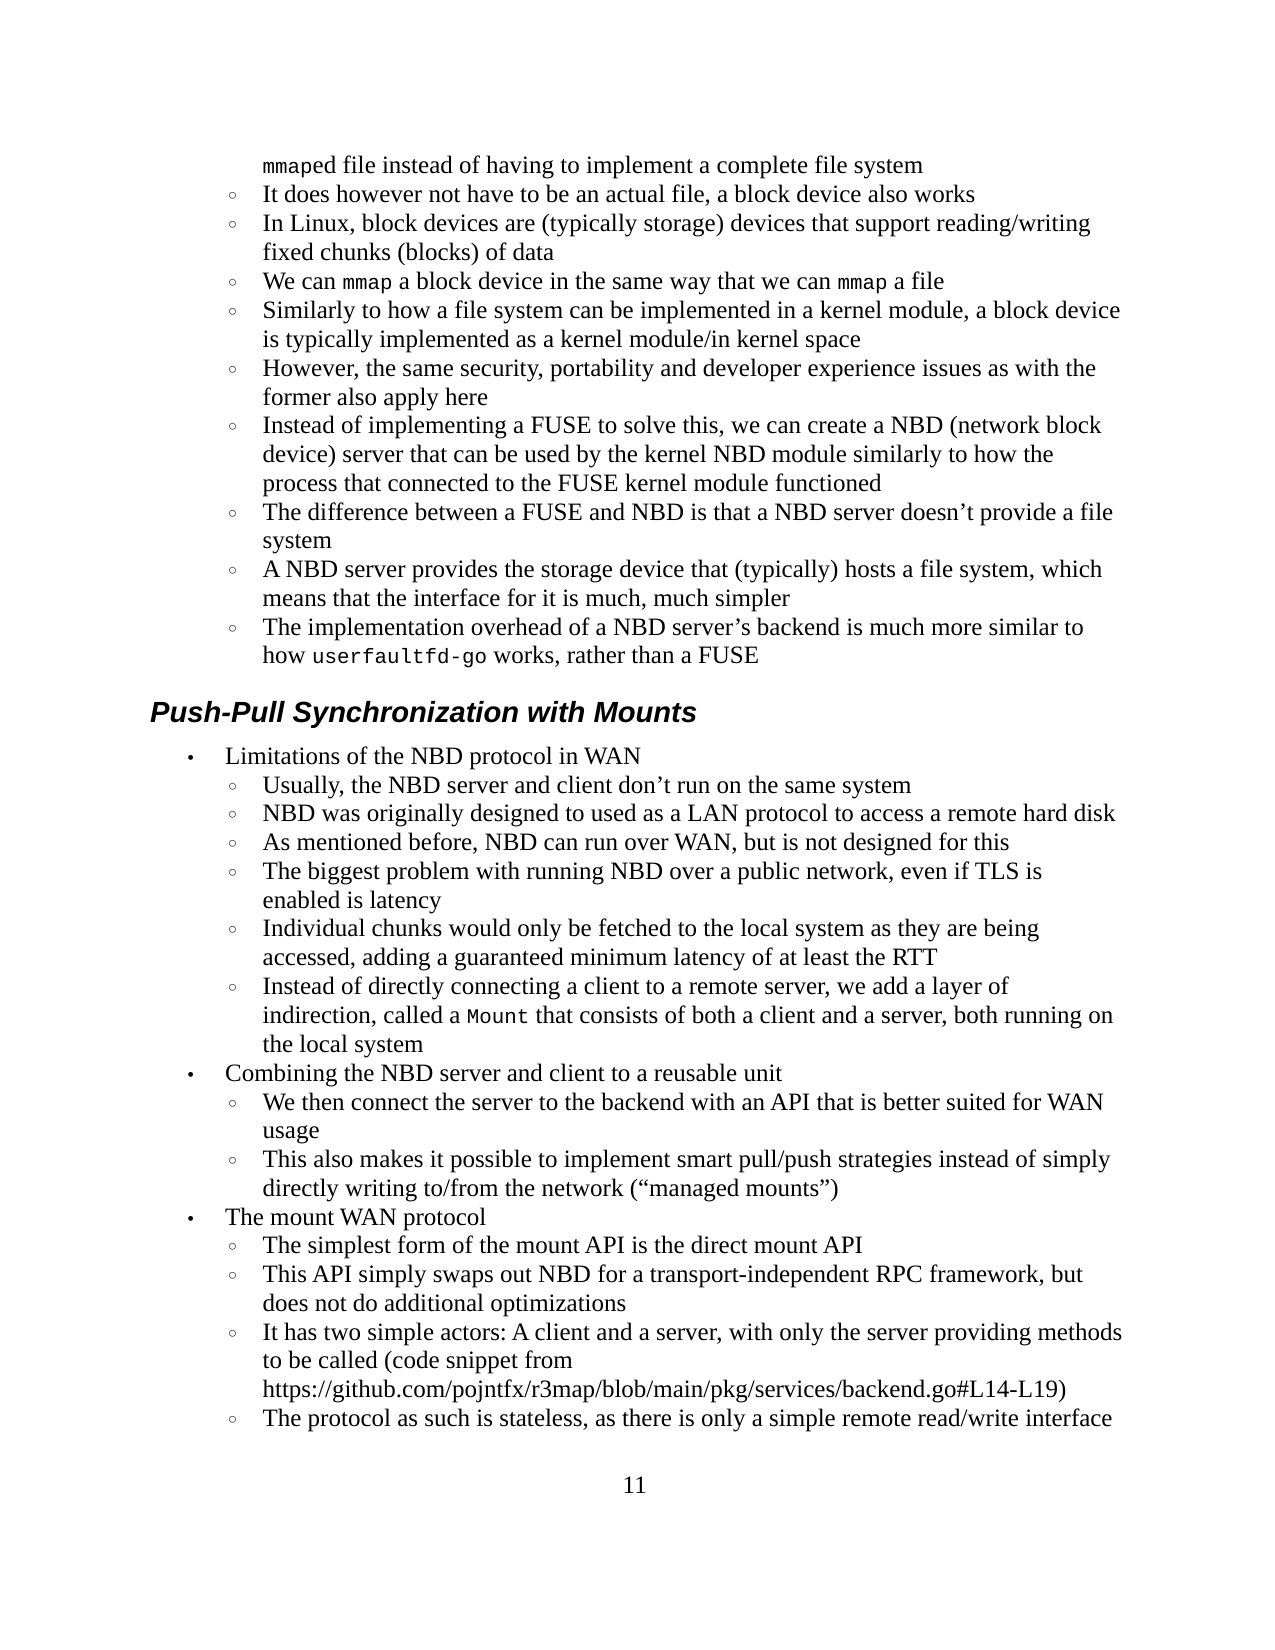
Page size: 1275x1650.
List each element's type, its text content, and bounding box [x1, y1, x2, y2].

list In Linux, block devices are (typically storage) devices that support reading/writing fixed chunks (blocks) of data [225, 208, 1125, 266]
list This API simply swaps out NBD for a transport-independent RPC framework, but does not do additional optimizations [225, 1259, 1125, 1317]
list The simplest form of the mount API is the direct mount API [225, 1231, 1125, 1259]
list Similarly to how a file system can be implemented in a kernel module, a block device is typically implemented as a kernel module/in kernel space [225, 295, 1125, 353]
list The difference between a FUSE and NBD is that a NBD server doesn’t provide a file system [225, 497, 1125, 554]
list We can mmap a block device in the same way that we can mmap a file [225, 266, 1125, 295]
list The mount WAN protocol [187, 1202, 1125, 1231]
list This also makes it possible to implement smart pull/push strategies instead of simply directly writing to/from the network (“managed mounts”) [225, 1144, 1125, 1202]
list As mentioned before, NBD can run over WAN, but is not designed for this [225, 827, 1125, 856]
list Individual chunks would only be fetched to the local system as they are being accessed, adding a guaranteed minimum latency of at least the RTT [225, 913, 1125, 971]
list The protocol as such is stateless, as there is only a simple remote read/write interface [225, 1403, 1125, 1432]
list It does however not have to be an actual file, a block device also works [225, 179, 1125, 208]
list It has two simple actors: A client and a server, with only the server providing methods to be called (code snippet from https://github.com/pojntfx/r3map/blob/main/pkg/services/backend.go#L14-L19) [225, 1317, 1125, 1403]
list NBD was originally designed to used as a LAN protocol to access a remote hard disk [225, 798, 1125, 827]
list The biggest problem with running NBD over a public network, even if TLS is enabled is latency [225, 856, 1125, 913]
list mmaped file instead of having to implement a complete file system [225, 150, 1125, 179]
list Instead of implementing a FUSE to solve this, we can create a NBD (network block device) server that can be used by the kernel NBD module similarly to how the process that connected to the FUSE kernel module functioned [225, 410, 1125, 497]
list We then connect the server to the backend with an API that is better suited for WAN usage [225, 1087, 1125, 1144]
subtitle Push-Pull Synchronization with Mounts [150, 695, 1125, 728]
list However, the same security, portability and developer experience issues as with the former also apply here [225, 353, 1125, 410]
list Limitations of the NBD protocol in WAN [187, 741, 1125, 770]
list Combining the NBD server and client to a reusable unit [187, 1058, 1125, 1087]
list A NBD server provides the storage device that (typically) hosts a file system, which means that the interface for it is much, much simpler [225, 554, 1125, 612]
list The implementation overhead of a NBD server’s backend is much more similar to how userfaultfd-go works, rather than a FUSE [225, 612, 1125, 670]
list Instead of directly connecting a client to a remote server, we add a layer of indirection, called a Mount that consists of both a client and a server, both running on the local system [225, 971, 1125, 1058]
list Usually, the NBD server and client don’t run on the same system [225, 770, 1125, 798]
